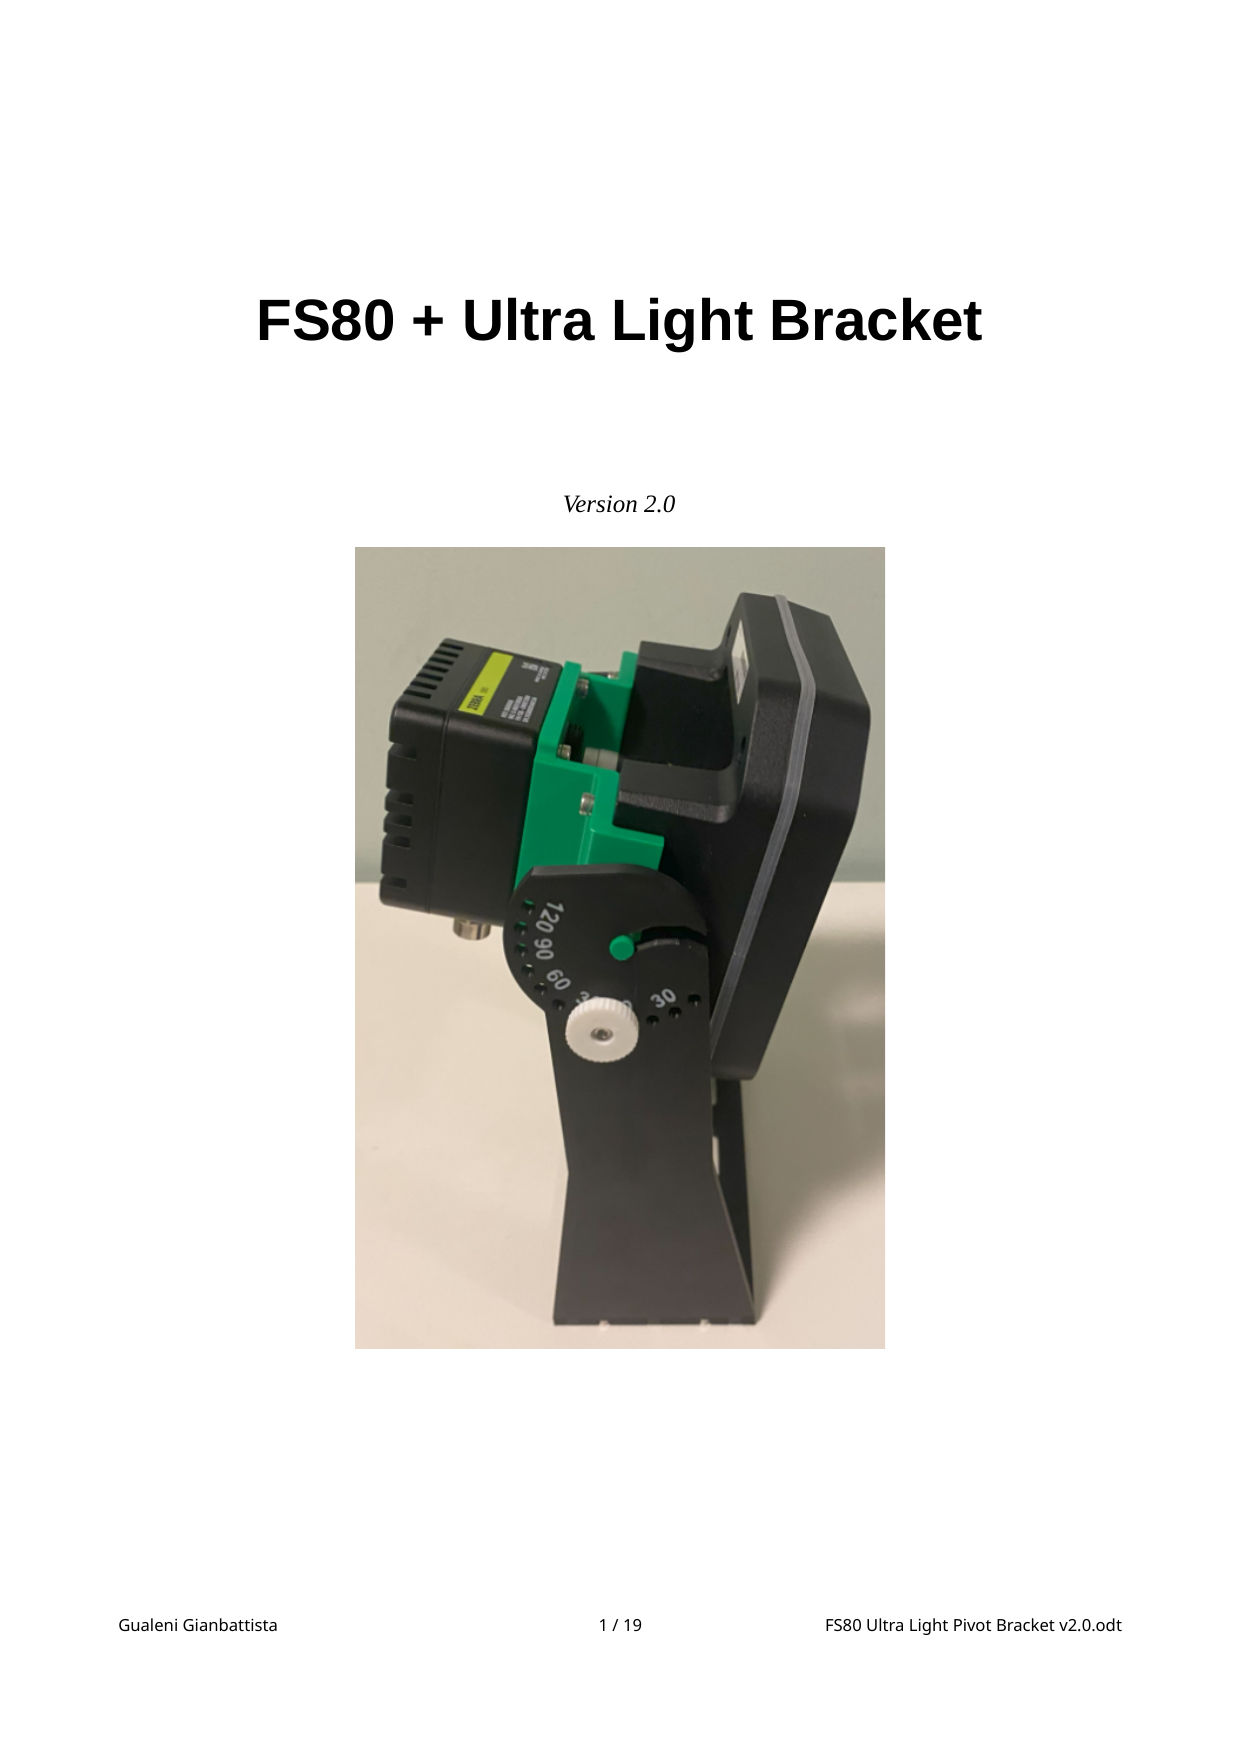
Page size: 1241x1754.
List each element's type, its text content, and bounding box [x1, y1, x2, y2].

title FS80 + Ultra Light Bracket [118, 286, 1122, 353]
picture [355, 547, 886, 1349]
text Version 2.0 [118, 489, 1122, 518]
